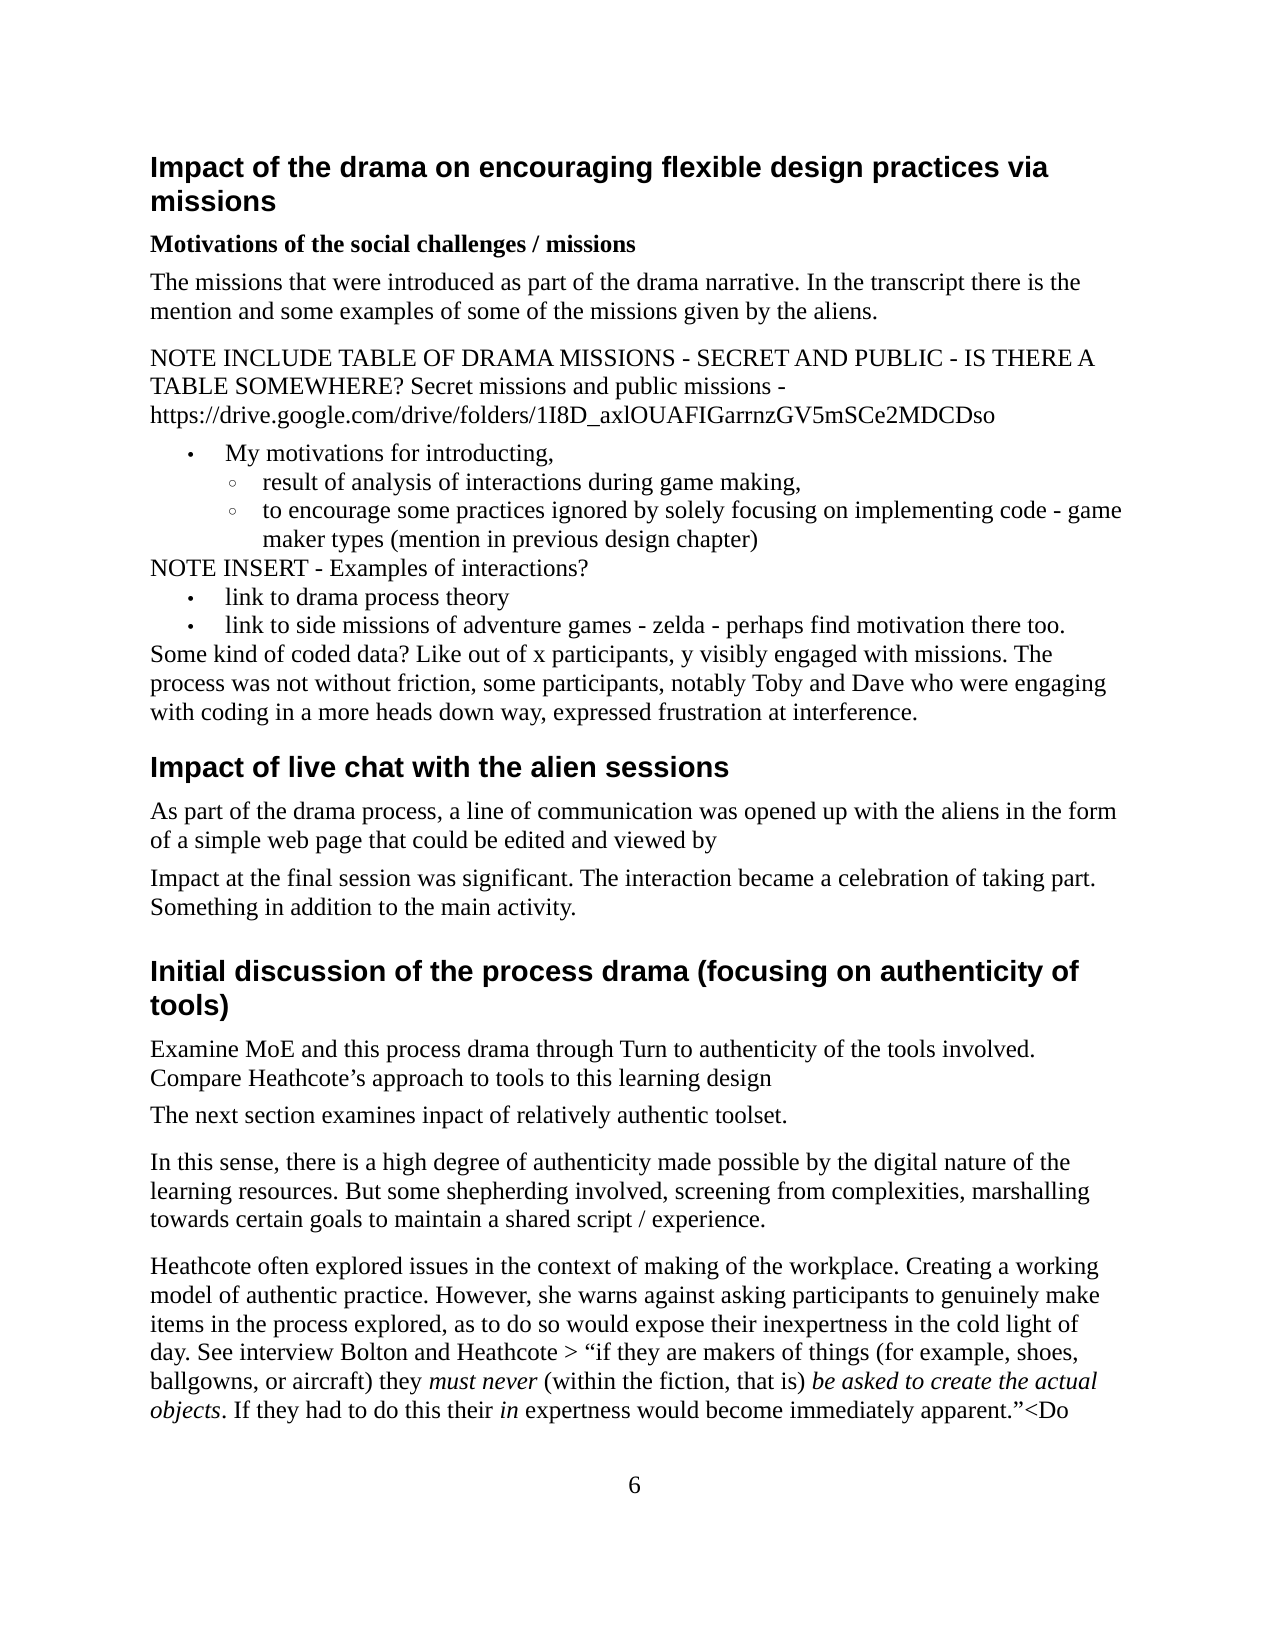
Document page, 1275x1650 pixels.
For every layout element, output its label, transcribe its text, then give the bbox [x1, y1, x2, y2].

text Heathcote often explored issues in the context of making of the workplace. Creating a working model of authentic practice. However, she warns against asking participants to genuinely make items in the process explored, as to do so would expose their inexpertness in the cold light of day. See interview Bolton and Heathcote > “if they are makers of things (for example, shoes, ballgowns, or aircraft) they must never (within the fiction, that is) be asked to create the actual objects. If they had to do this their in expertness would become immediately apparent.”<Do [150, 1251, 1125, 1424]
text The missions that were introduced as part of the drama narrative. In the transcript there is the mention and some examples of some of the missions given by the aliens. [150, 267, 1125, 325]
text Some kind of coded data? Like out of x participants, y visibly engaged with missions. The process was not without friction, some participants, notably Toby and Dave who were engaging with coding in a more heads down way, expressed frustration at interference. [150, 639, 1125, 725]
list to encourage some practices ignored by solely focusing on implementing code - game maker types (mention in previous design chapter) [225, 495, 1125, 553]
subtitle Initial discussion of the process drama (focusing on authenticity of tools) [150, 954, 1125, 1021]
text Motivations of the social challenges / missions [150, 229, 1125, 258]
list My motivations for introducting, [187, 438, 1125, 467]
subtitle Impact of the drama on encouraging flexible design practices via missions [150, 150, 1125, 217]
text The next section examines inpact of relatively authentic toolset. [150, 1100, 1125, 1129]
text In this sense, there is a high degree of authenticity made possible by the digital nature of the learning resources. But some shepherding involved, screening from complexities, marshalling towards certain goals to maintain a shared script / experience. [150, 1147, 1125, 1233]
list link to side missions of adventure games - zelda - perhaps find motivation there too. [187, 610, 1125, 639]
text NOTE INSERT - Examples of interactions? [150, 553, 1125, 582]
subtitle Impact of live chat with the alien sessions [150, 750, 1125, 784]
text Impact at the final session was significant. The interaction became a celebration of taking part. Something in addition to the main activity. [150, 863, 1125, 920]
text As part of the drama process, a line of communication was opened up with the aliens in the form of a simple web page that could be edited and viewed by [150, 796, 1125, 854]
list result of analysis of interactions during game making, [225, 467, 1125, 495]
text NOTE INCLUDE TABLE OF DRAMA MISSIONS - SECRET AND PUBLIC - IS THERE A TABLE SOMEWHERE? Secret missions and public missions - https://drive.google.com/drive/folders/1I8D_axlOUAFIGarrnzGV5mSCe2MDCDso [150, 343, 1125, 429]
list link to drama process theory [187, 582, 1125, 610]
text Examine MoE and this process drama through Turn to authenticity of the tools involved. Compare Heathcote’s approach to tools to this learning design [150, 1034, 1125, 1091]
